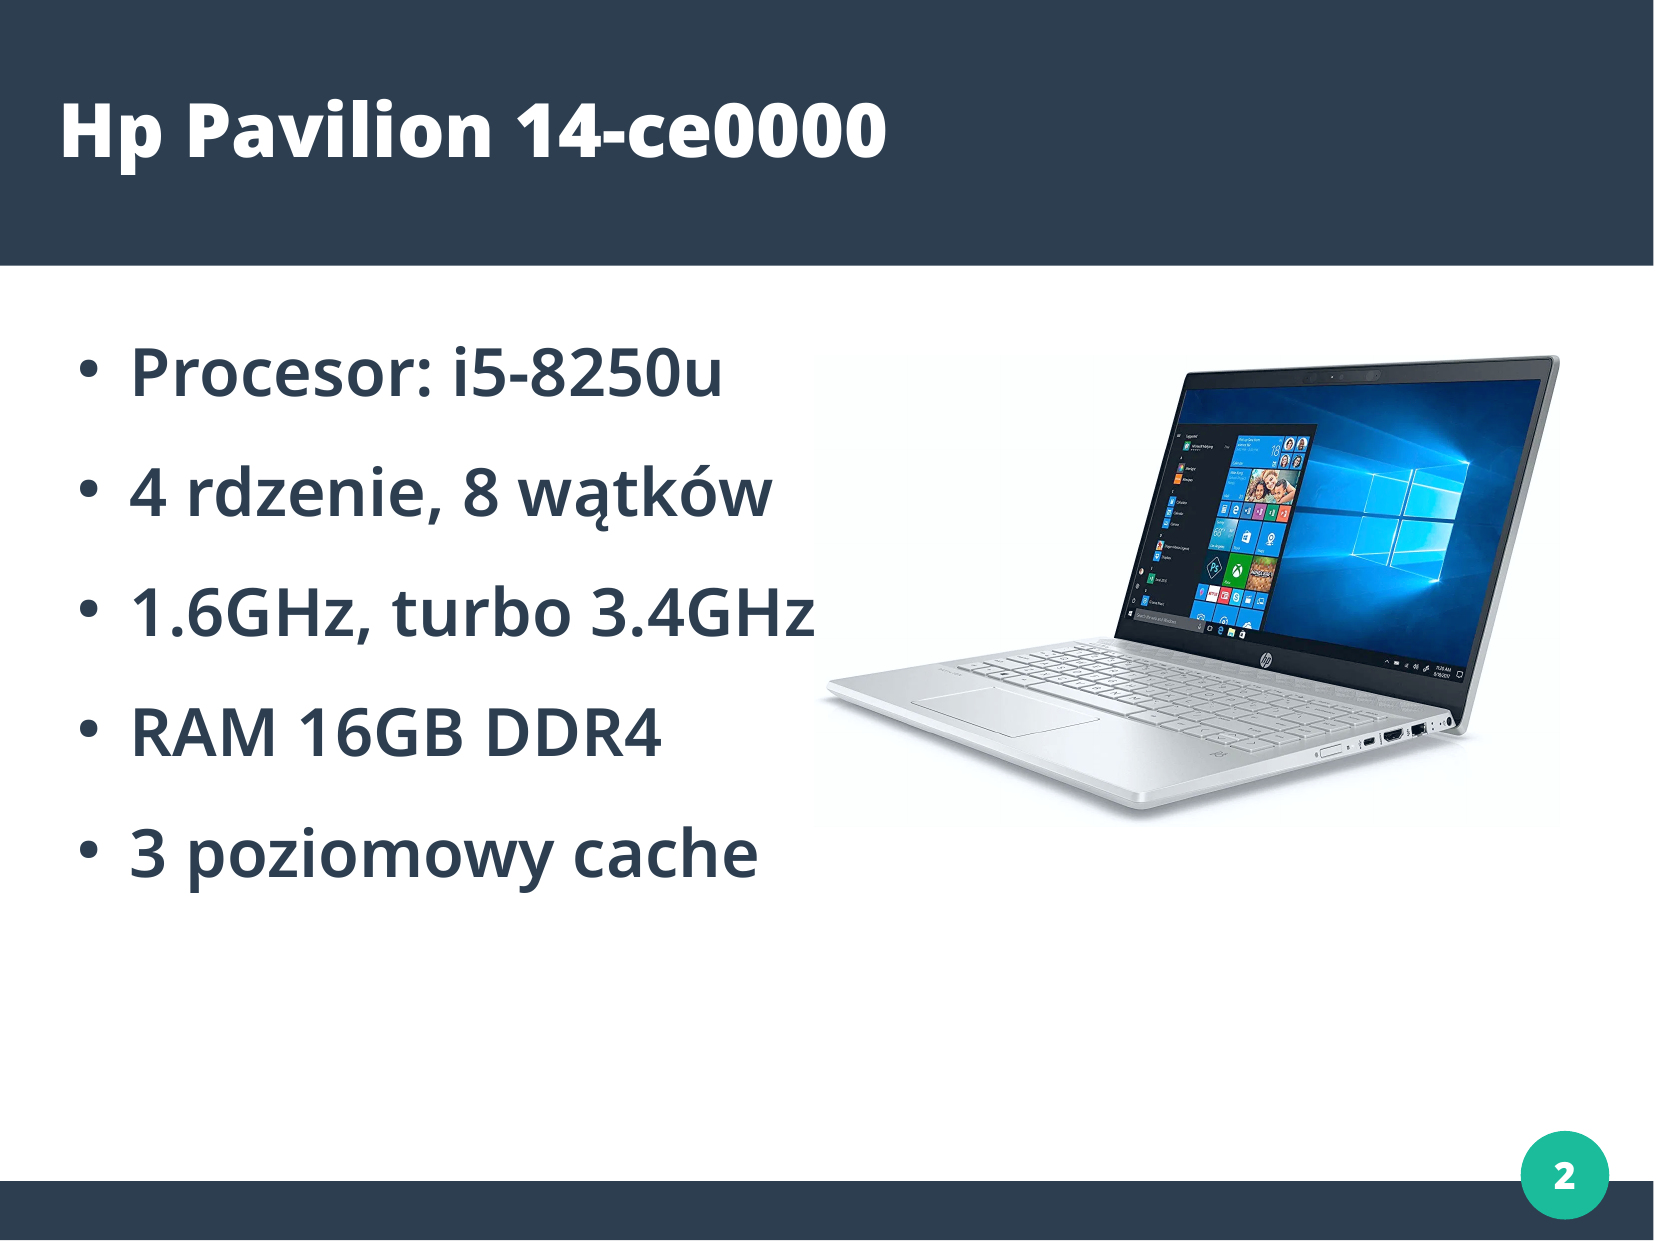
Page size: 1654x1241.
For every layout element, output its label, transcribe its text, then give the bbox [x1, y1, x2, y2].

title Hp Pavilion 14-ce0000 [59, 49, 1595, 207]
list Procesor: i5-8250u 4 rdzenie, 8 wątków 1.6GHz, turbo 3.4GHz RAM 16GB DDR4 3 poziomowy cache [59, 324, 1595, 1152]
